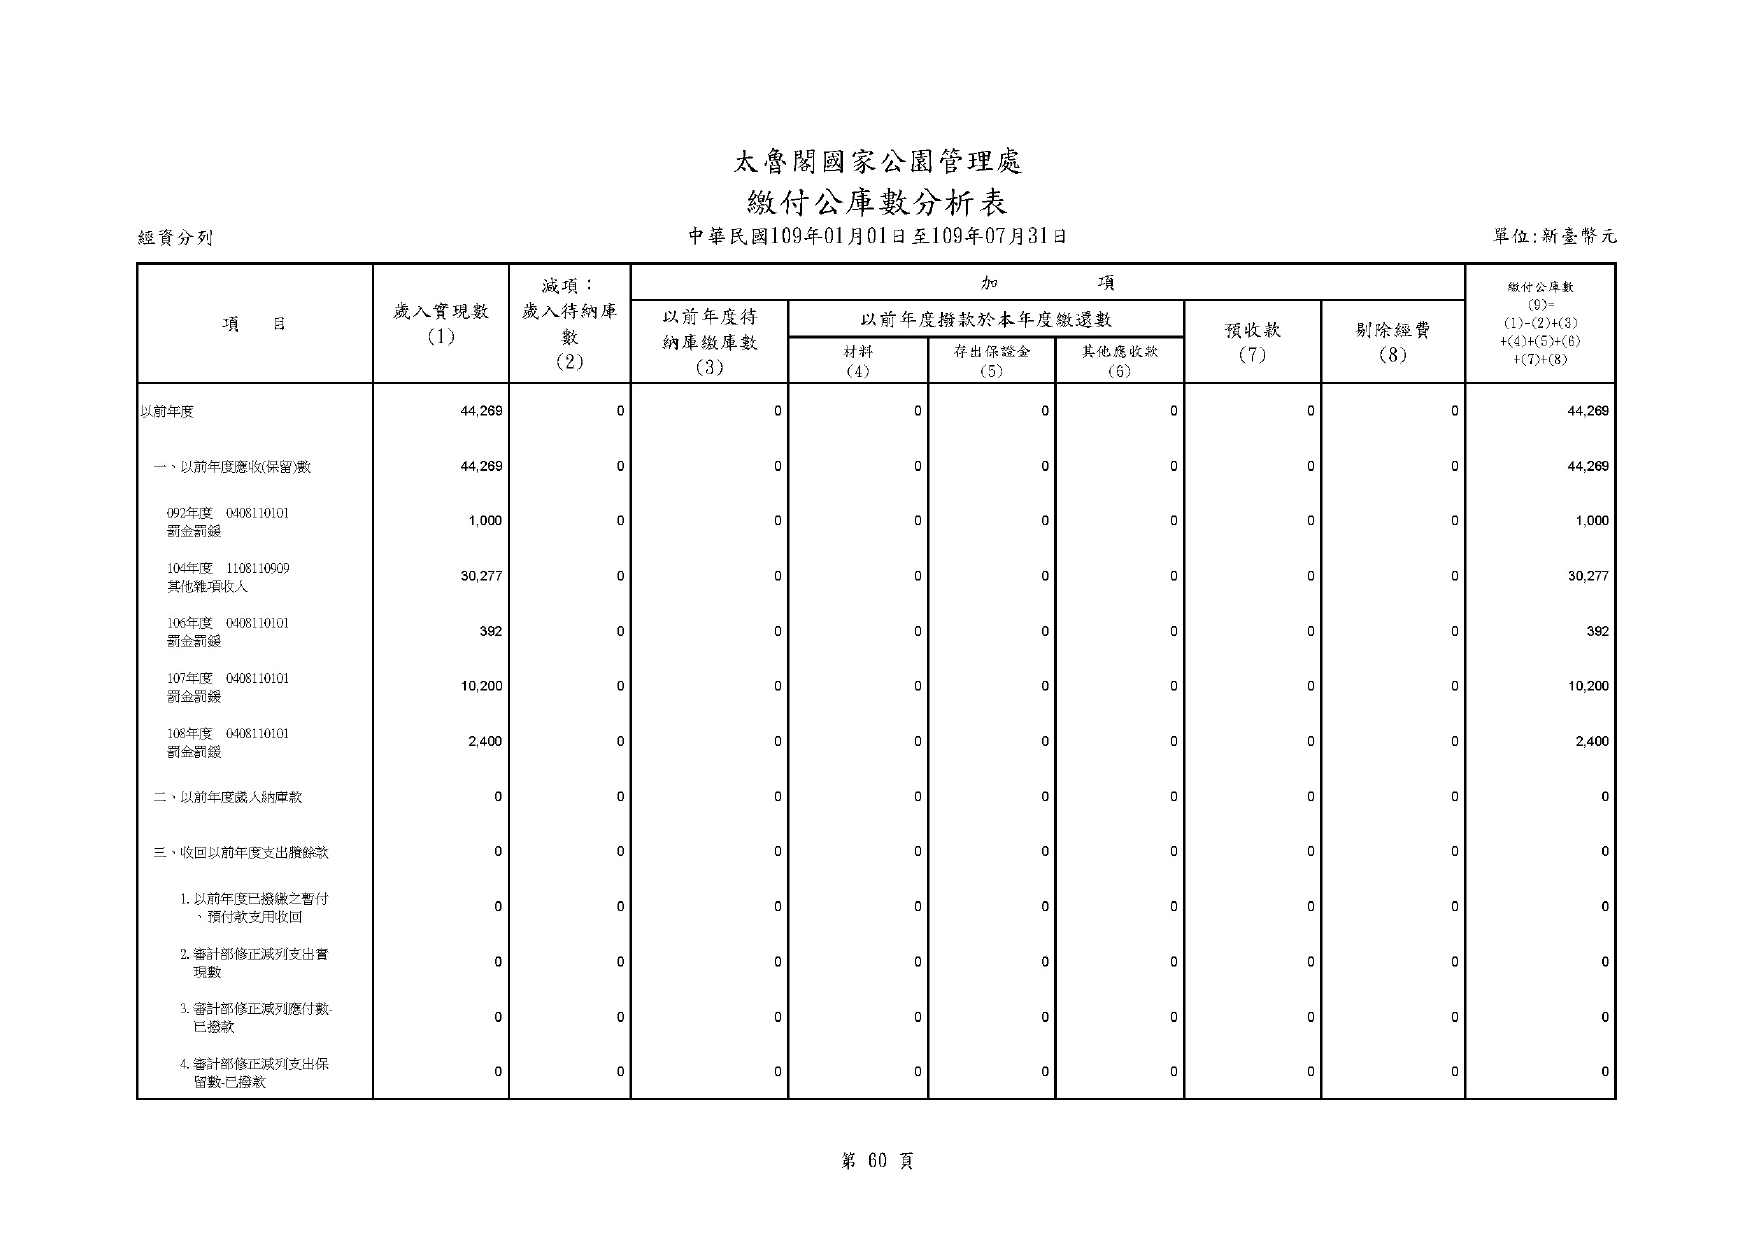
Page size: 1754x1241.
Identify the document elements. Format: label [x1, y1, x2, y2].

picture [59, 59, 1695, 1216]
